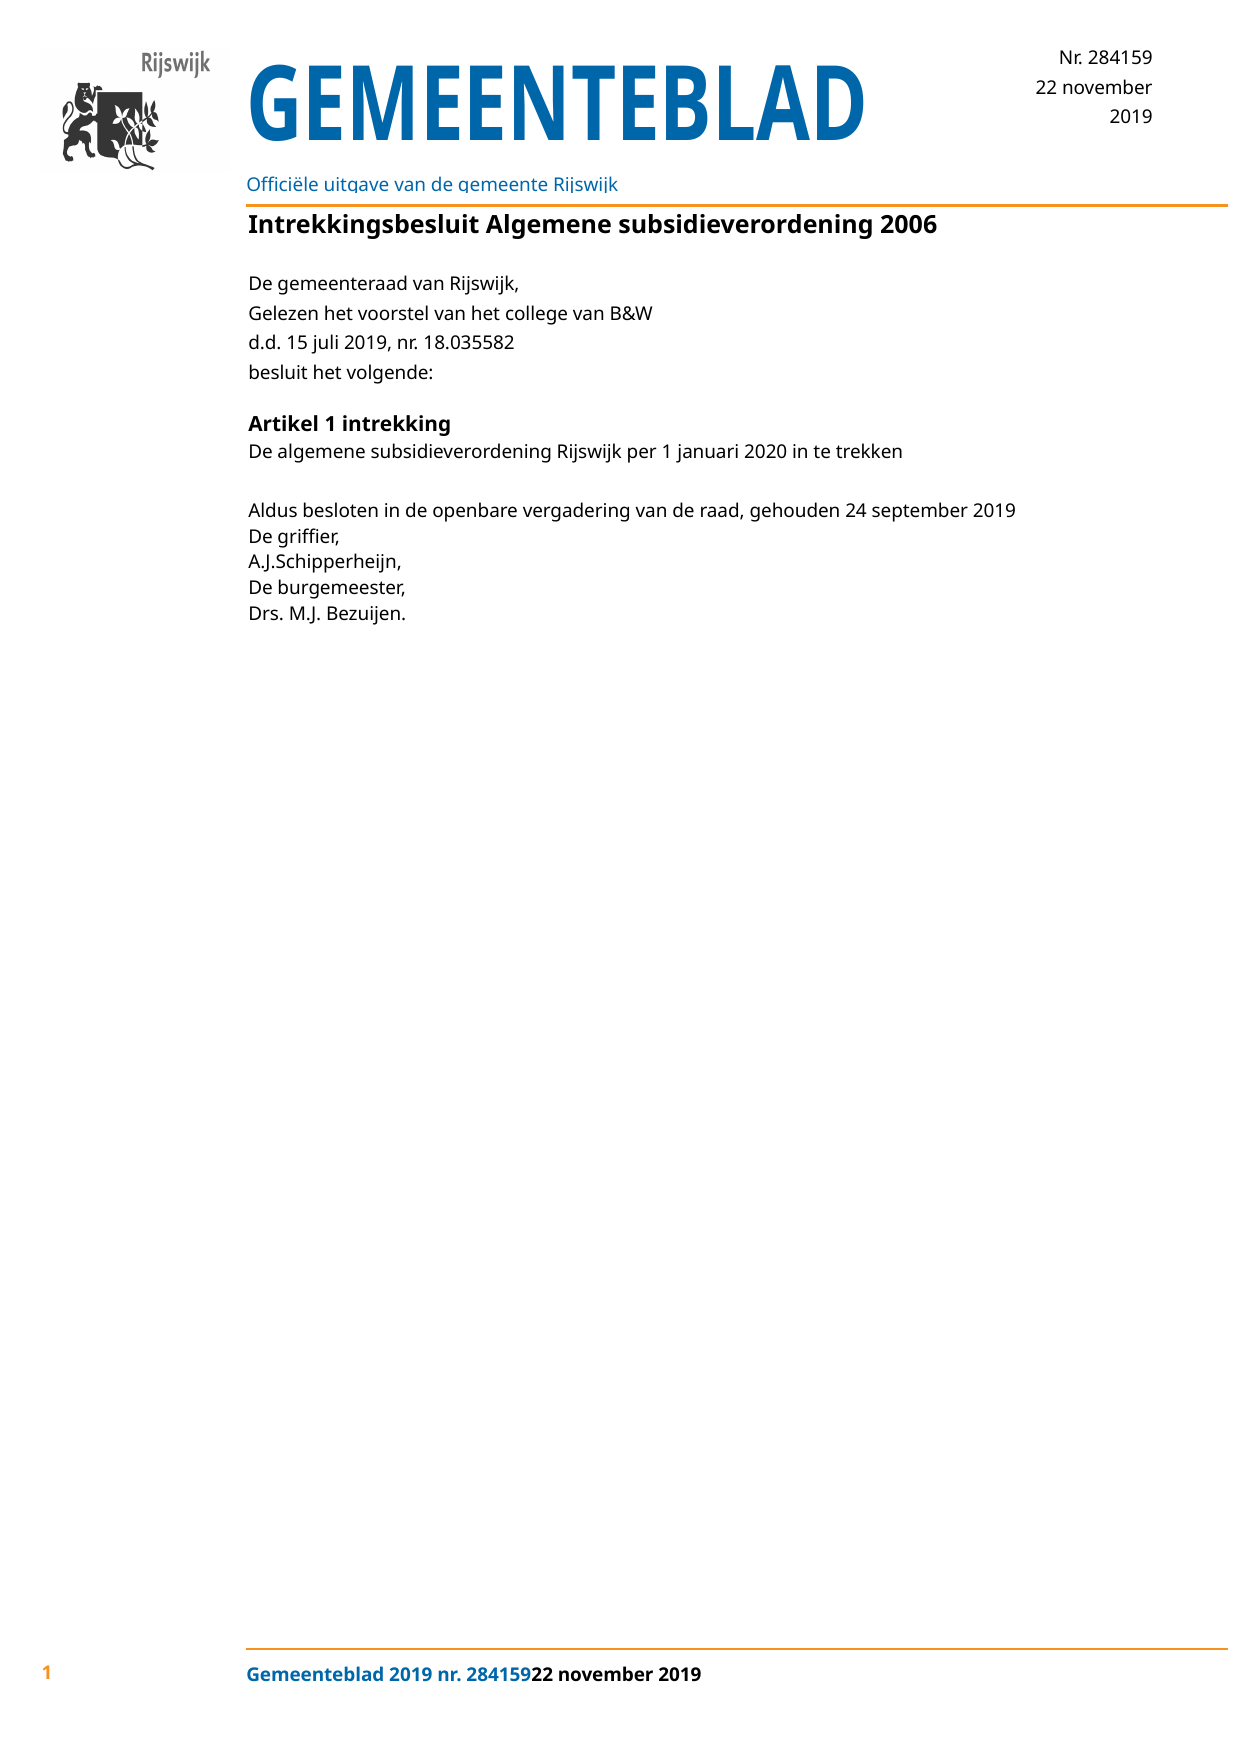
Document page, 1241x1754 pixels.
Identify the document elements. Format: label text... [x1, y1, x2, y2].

text Gelezen het voorstel van het college van B&W [248, 300, 1152, 326]
text De burgemeester, [248, 574, 1152, 600]
picture [41, 47, 231, 172]
text d.d. 15 juli 2019, nr. 18.035582 [248, 329, 1152, 355]
text De gemeenteraad van Rijswijk, [248, 270, 1152, 296]
text Drs. M.J. Bezuijen. [248, 600, 1152, 626]
text Artikel 1 intrekking [248, 409, 1152, 438]
text Intrekkingsbesluit Algemene subsidieverordening 2006 [248, 207, 1152, 241]
text Aldus besloten in de openbare vergadering van de raad, gehouden 24 september 2019 [248, 497, 1152, 523]
text De algemene subsidieverordening Rijswijk per 1 januari 2020 in te trekken [248, 438, 1152, 464]
text De griffier, [248, 523, 1152, 548]
text besluit het volgende: [248, 359, 1152, 385]
text A.J.Schipperheijn, [248, 548, 1152, 574]
